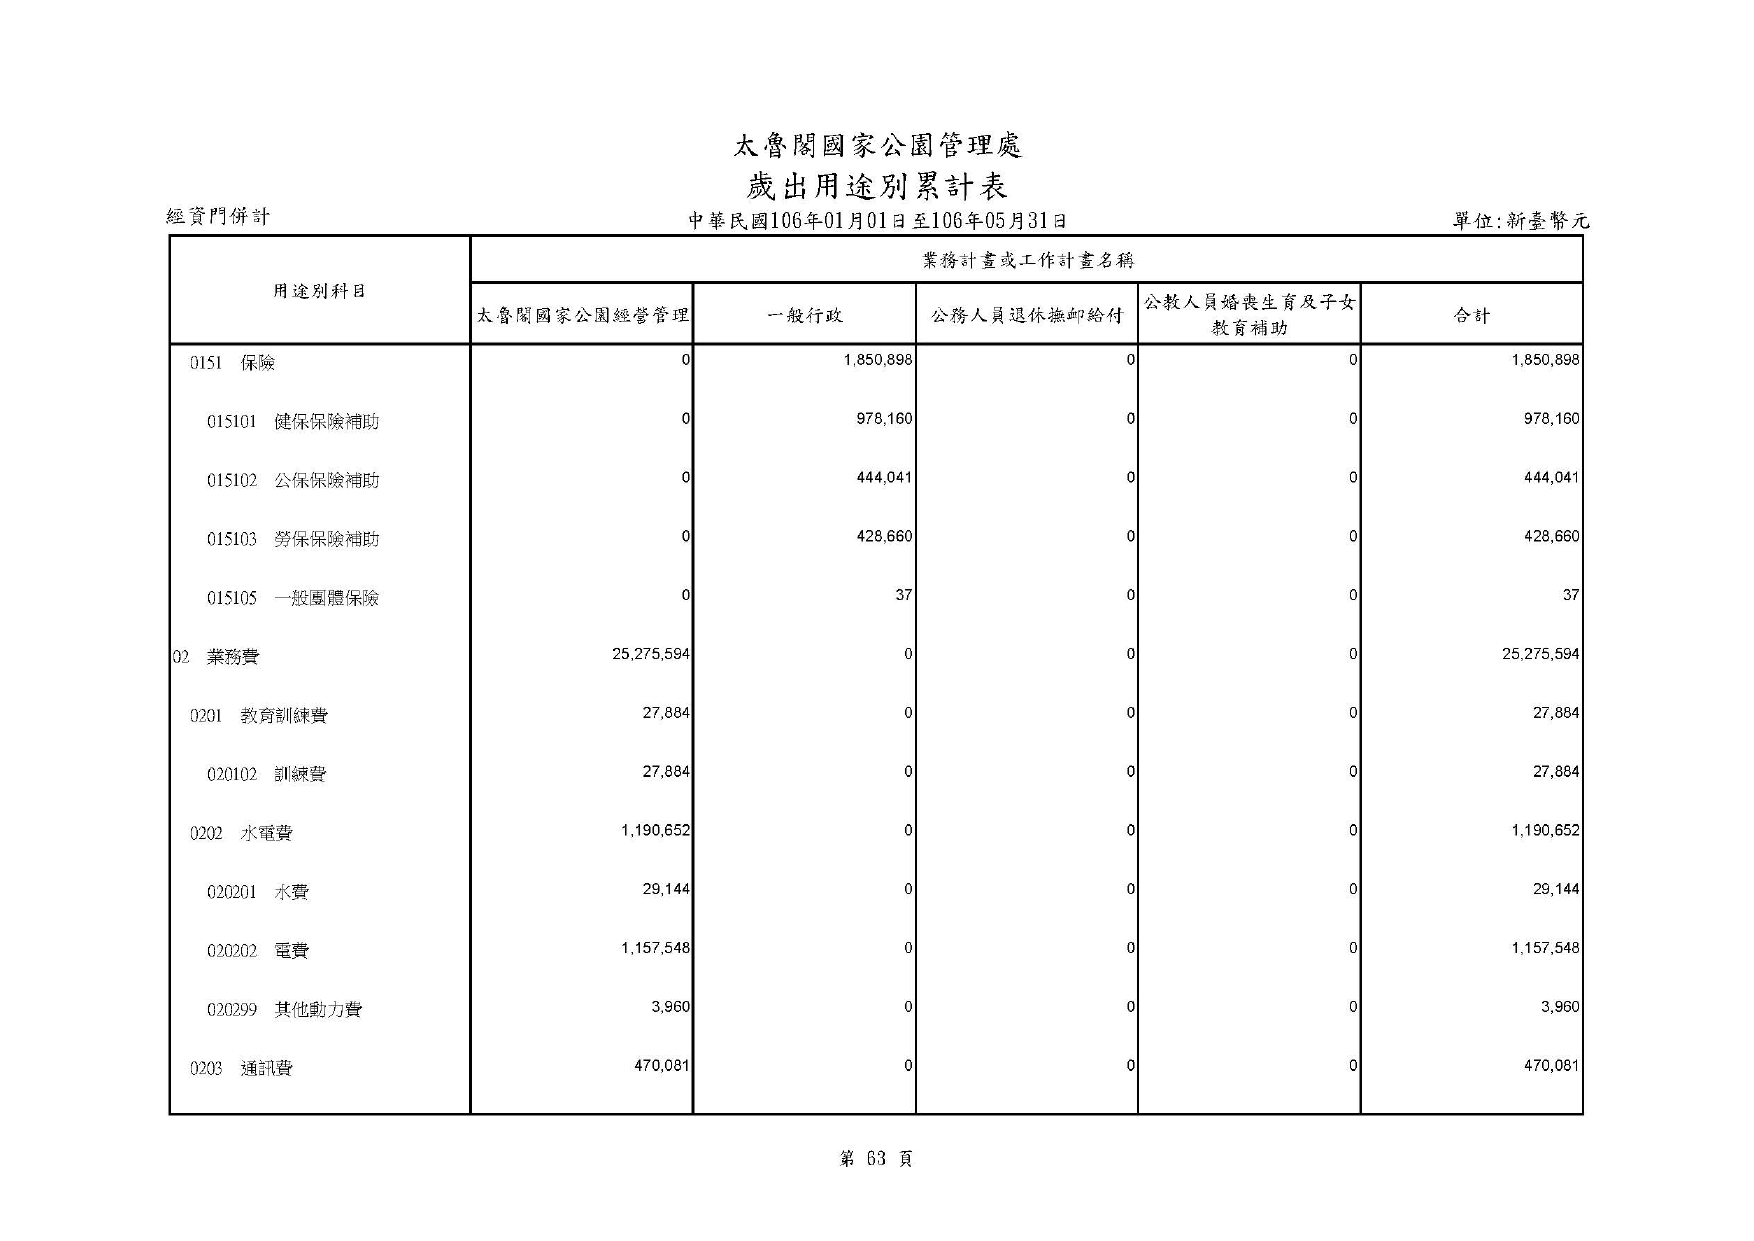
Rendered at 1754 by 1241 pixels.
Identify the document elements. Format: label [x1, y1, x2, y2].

picture [59, 59, 1695, 1216]
